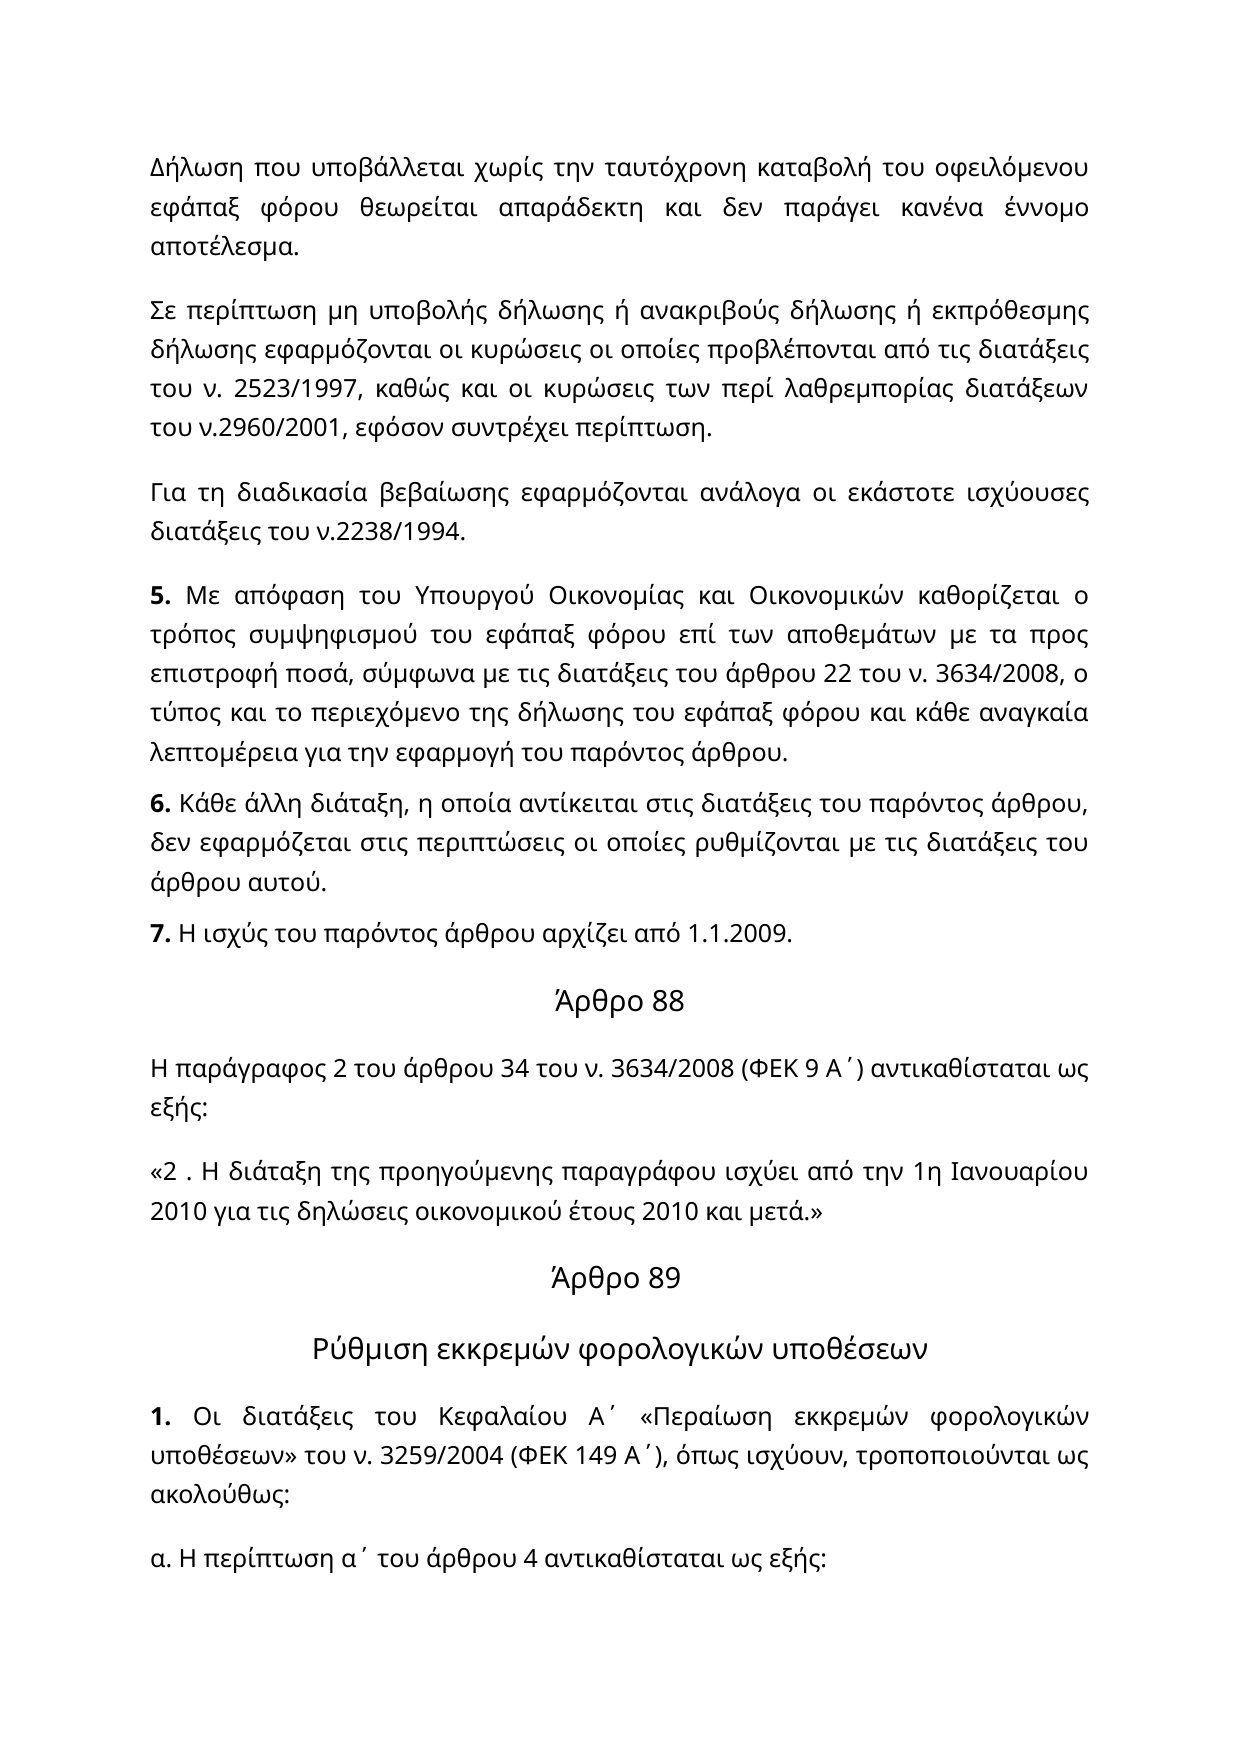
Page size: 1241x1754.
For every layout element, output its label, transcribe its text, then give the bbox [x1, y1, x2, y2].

text 6. Κάθε άλλη διάταξη, η οποία αντίκειται στις διατάξεις του παρόντος άρθρου, δεν εφαρμόζεται στις περιπτώσεις οι οποίες ρυθμίζονται με τις διατάξεις του άρθρου αυτού. [150, 786, 1090, 898]
subtitle Άρθρο 89 [150, 1257, 1090, 1297]
text Σε περίπτωση μη υποβολής δήλωσης ή ανακριβούς δήλωσης ή εκπρόθεσμης δήλωσης εφαρμόζονται οι κυρώσεις οι οποίες προβλέπονται από τις διατάξεις του ν. 2523/1997, καθώς και οι κυρώσεις των περί λαθρεμπορίας διατάξεων του ν.2960/2001, εφόσον συντρέχει περίπτωση. [150, 292, 1090, 444]
text «2 . Η διάταξη της προηγούμενης παραγράφου ισχύει από την 1η Ιανουαρίου 2010 για τις δηλώσεις οικονομικού έτους 2010 και μετά.» [150, 1154, 1090, 1227]
subtitle Ρύθμιση εκκρεμών φορολογικών υποθέσεων [150, 1328, 1090, 1368]
subtitle Άρθρο 88 [150, 980, 1090, 1020]
text 1. Οι διατάξεις του Κεφαλαίου Α΄ «Περαίωση εκκρεμών φορολογικών υποθέσεων» του ν. 3259/2004 (ΦΕΚ 149 Α΄), όπως ισχύουν, τροποποιούνται ως ακολούθως: [150, 1398, 1090, 1511]
text 5. Με απόφαση του Υπουργού Οικονομίας και Οικονομικών καθορίζεται ο τρόπος συμψηφισμού του εφάπαξ φόρου επί των αποθεμάτων με τα προς επιστροφή ποσά, σύμφωνα με τις διατάξεις του άρθρου 22 του ν. 3634/2008, ο τύπος και το περιεχόμενο της δήλωσης του εφάπαξ φόρου και κάθε αναγκαία λεπτομέρεια για την εφαρμογή του παρόντος άρθρου. [150, 577, 1090, 768]
text α. Η περίπτωση α΄ του άρθρου 4 αντικαθίσταται ως εξής: [150, 1541, 1090, 1575]
text 7. Η ισχύς του παρόντος άρθρου αρχίζει από 1.1.2009. [150, 916, 1090, 950]
text Δήλωση που υποβάλλεται χωρίς την ταυτόχρονη καταβολή του οφειλόμενου εφάπαξ φόρου θεωρείται απαράδεκτη και δεν παράγει κανένα έννομο αποτέλεσμα. [150, 150, 1090, 262]
text Για τη διαδικασία βεβαίωσης εφαρμόζονται ανάλογα οι εκάστοτε ισχύουσες διατάξεις του ν.2238/1994. [150, 474, 1090, 547]
text Η παράγραφος 2 του άρθρου 34 του ν. 3634/2008 (ΦΕΚ 9 Α΄) αντικαθίσταται ως εξής: [150, 1051, 1090, 1124]
